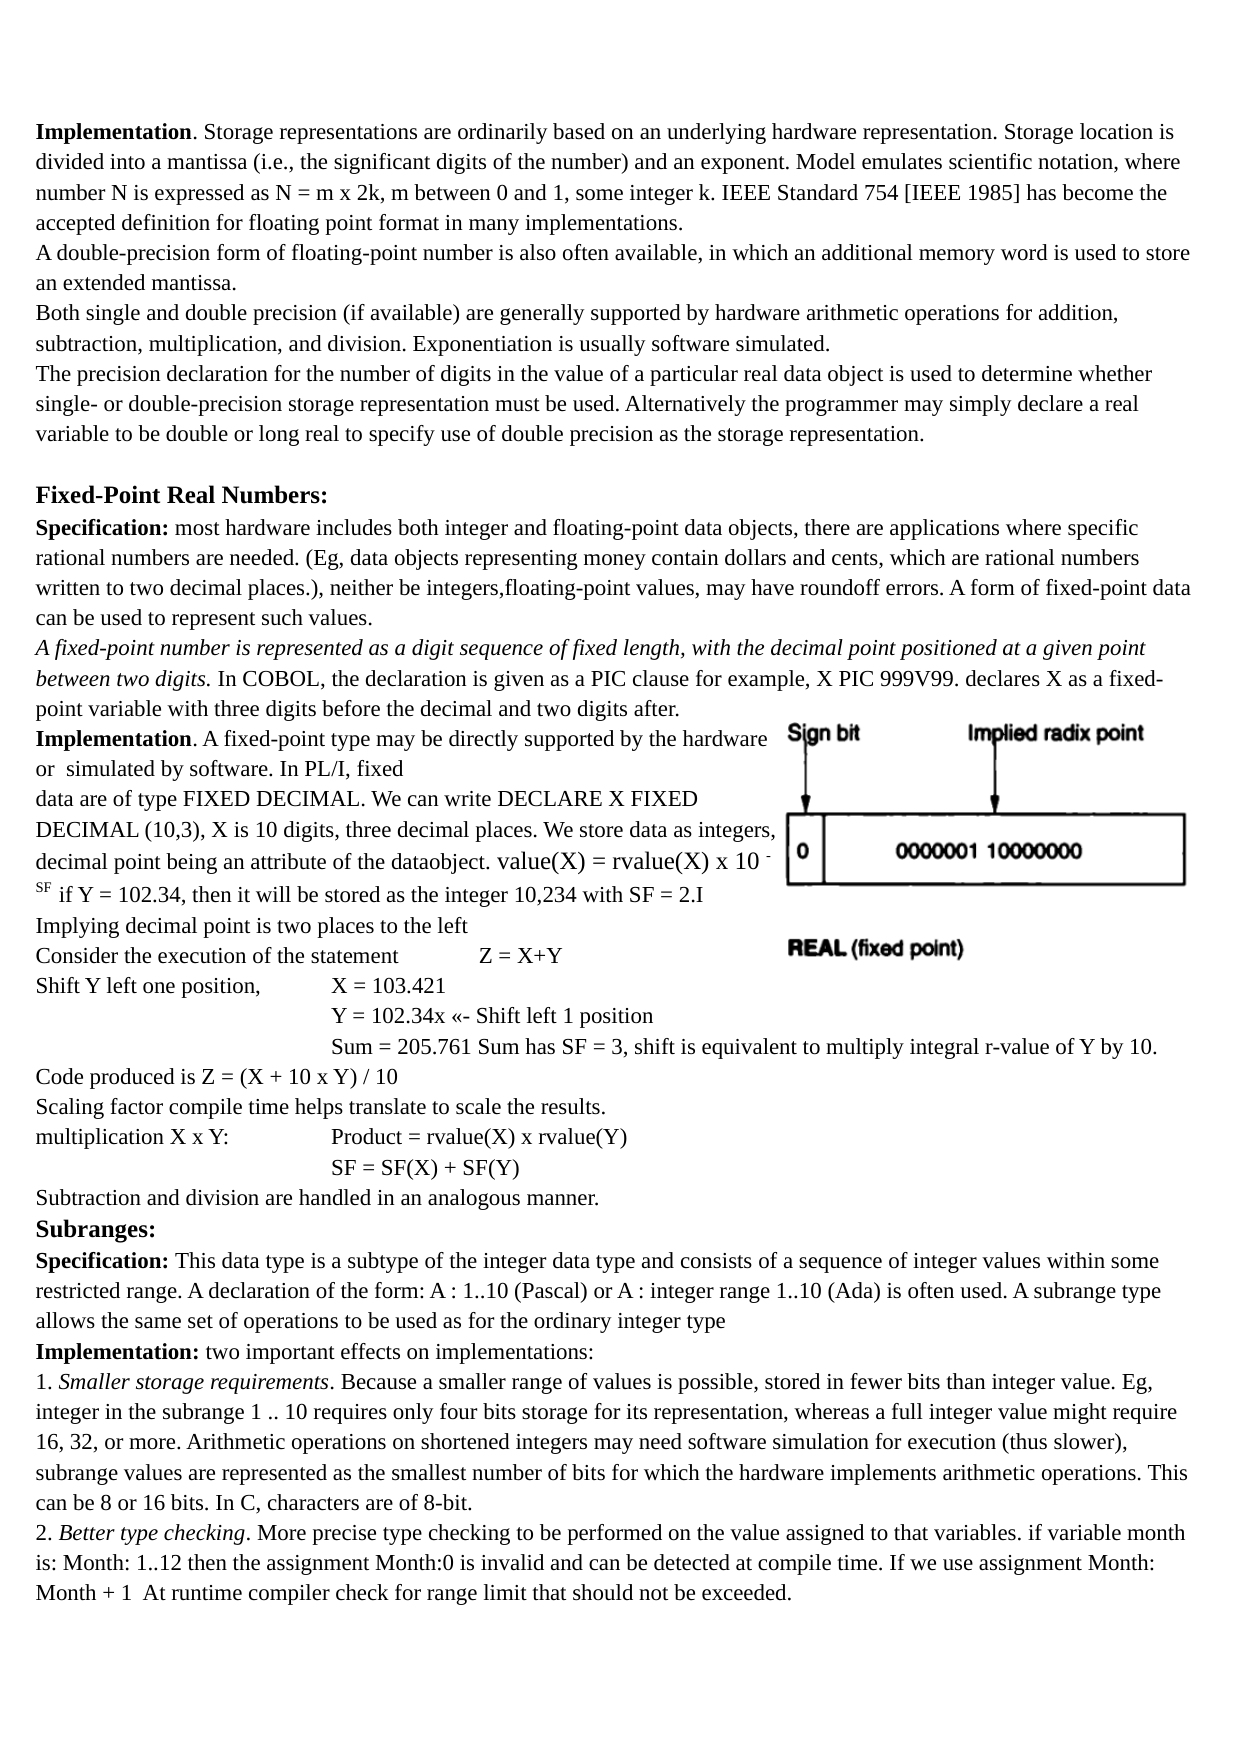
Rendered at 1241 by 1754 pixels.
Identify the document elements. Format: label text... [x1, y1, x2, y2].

text Code produced is Z = (X + 10 x Y) / 10 [35, 1063, 1210, 1089]
text Implementation: two important effects on implementations: [35, 1338, 1210, 1364]
text Specification: This data type is a subtype of the integer data type and consists of a sequence of integer values within some restricted range. A declaration of the form: A : 1..10 (Pascal) or A : integer range 1..10 (Ada) is often used. A subrange type allows the same set of operations to be used as for the ordinary integer type [35, 1247, 1210, 1334]
text Consider the execution of the statement Z = X+Y [35, 942, 1210, 968]
text Fixed-Point Real Numbers: [35, 481, 1210, 509]
text Subtraction and division are handled in an analogous manner. [35, 1184, 1210, 1210]
text The precision declaration for the number of digits in the value of a particular real data object is used to determine whether single- or double-precision storage representation must be used. Alternatively the programmer may simply declare a real variable to be double or long real to specify use of double precision as the storage representation. [35, 360, 1210, 447]
text Scaling factor compile time helps translate to scale the results. [35, 1093, 1210, 1119]
text Implementation. Storage representations are ordinarily based on an underlying hardware representation. Storage location is divided into a mantissa (i.e., the significant digits of the number) and an exponent. Model emulates scientific notation, where number N is expressed as N = m x 2k, m between 0 and 1, some integer k. IEEE Standard 754 [IEEE 1985] has become the accepted definition for floating point format in many implementations. [35, 118, 1210, 235]
text Implementation. A fixed-point type may be directly supported by the hardware or simulated by software. In PL/I, fixed [35, 725, 784, 782]
text 2. Better type checking. More precise type checking to be performed on the value assigned to that variables. if variable month is: Month: 1..12 then the assignment Month:0 is invalid and can be detected at compile time. If we use assignment Month: Month + 1 At runtime compiler check for range limit that should not be exceeded. [35, 1519, 1210, 1606]
text SF = SF(X) + SF(Y) [35, 1154, 1210, 1180]
text 1. Smaller storage requirements. Because a smaller range of values is possible, stored in fewer bits than integer value. Eg, integer in the subrange 1 .. 10 requires only four bits storage for its representation, whereas a full integer value might require 16, 32, or more. Arithmetic operations on shortened integers may need software simulation for execution (thus slower), subrange values are represented as the smallest number of bits for which the hardware implements arithmetic operations. This can be 8 or 16 bits. In C, characters are of 8-bit. [35, 1368, 1210, 1515]
text data are of type FIXED DECIMAL. We can write DECLARE X FIXED DECIMAL (10,3), X is 10 digits, three decimal places. We store data as integers, decimal point being an attribute of the dataobject. value(X) = rvalue(X) x 10 -SF if Y = 102.34, then it will be stored as the integer 10,234 with SF = 2.I Implying decimal point is two places to the left [35, 786, 784, 938]
text A double-precision form of floating-point number is also often available, in which an additional memory word is used to store an extended mantissa. [35, 239, 1210, 296]
text Sum = 205.761 Sum has SF = 3, shift is equivalent to multiply integral r-value of Y by 10. [35, 1033, 1210, 1059]
text Subranges: [35, 1214, 1210, 1243]
text Both single and double precision (if available) are generally supported by hardware arithmetic operations for addition, subtraction, multiplication, and division. Exponentiation is usually software simulated. [35, 299, 1210, 356]
text Y = 102.34x «- Shift left 1 position [35, 1003, 1210, 1029]
text Shift Y left one position, X = 103.421 [35, 972, 1210, 999]
text multiplication X x Y: Product = rvalue(X) x rvalue(Y) [35, 1123, 1210, 1150]
text Specification: most hardware includes both integer and floating-point data objects, there are applications where specific rational numbers are needed. (Eg, data objects representing money contain dollars and cents, which are rational numbers written to two decimal places.), neither be integers,floating-point values, may have roundoff errors. A form of fixed-point data can be used to represent such values. [35, 514, 1210, 631]
picture [784, 719, 1194, 965]
text A fixed-point number is represented as a digit sequence of fixed length, with the decimal point positioned at a given point between two digits. In COBOL, the declaration is given as a PIC clause for example, X PIC 999V99. declares X as a fixed-point variable with three digits before the decimal and two digits after. [35, 634, 1210, 721]
